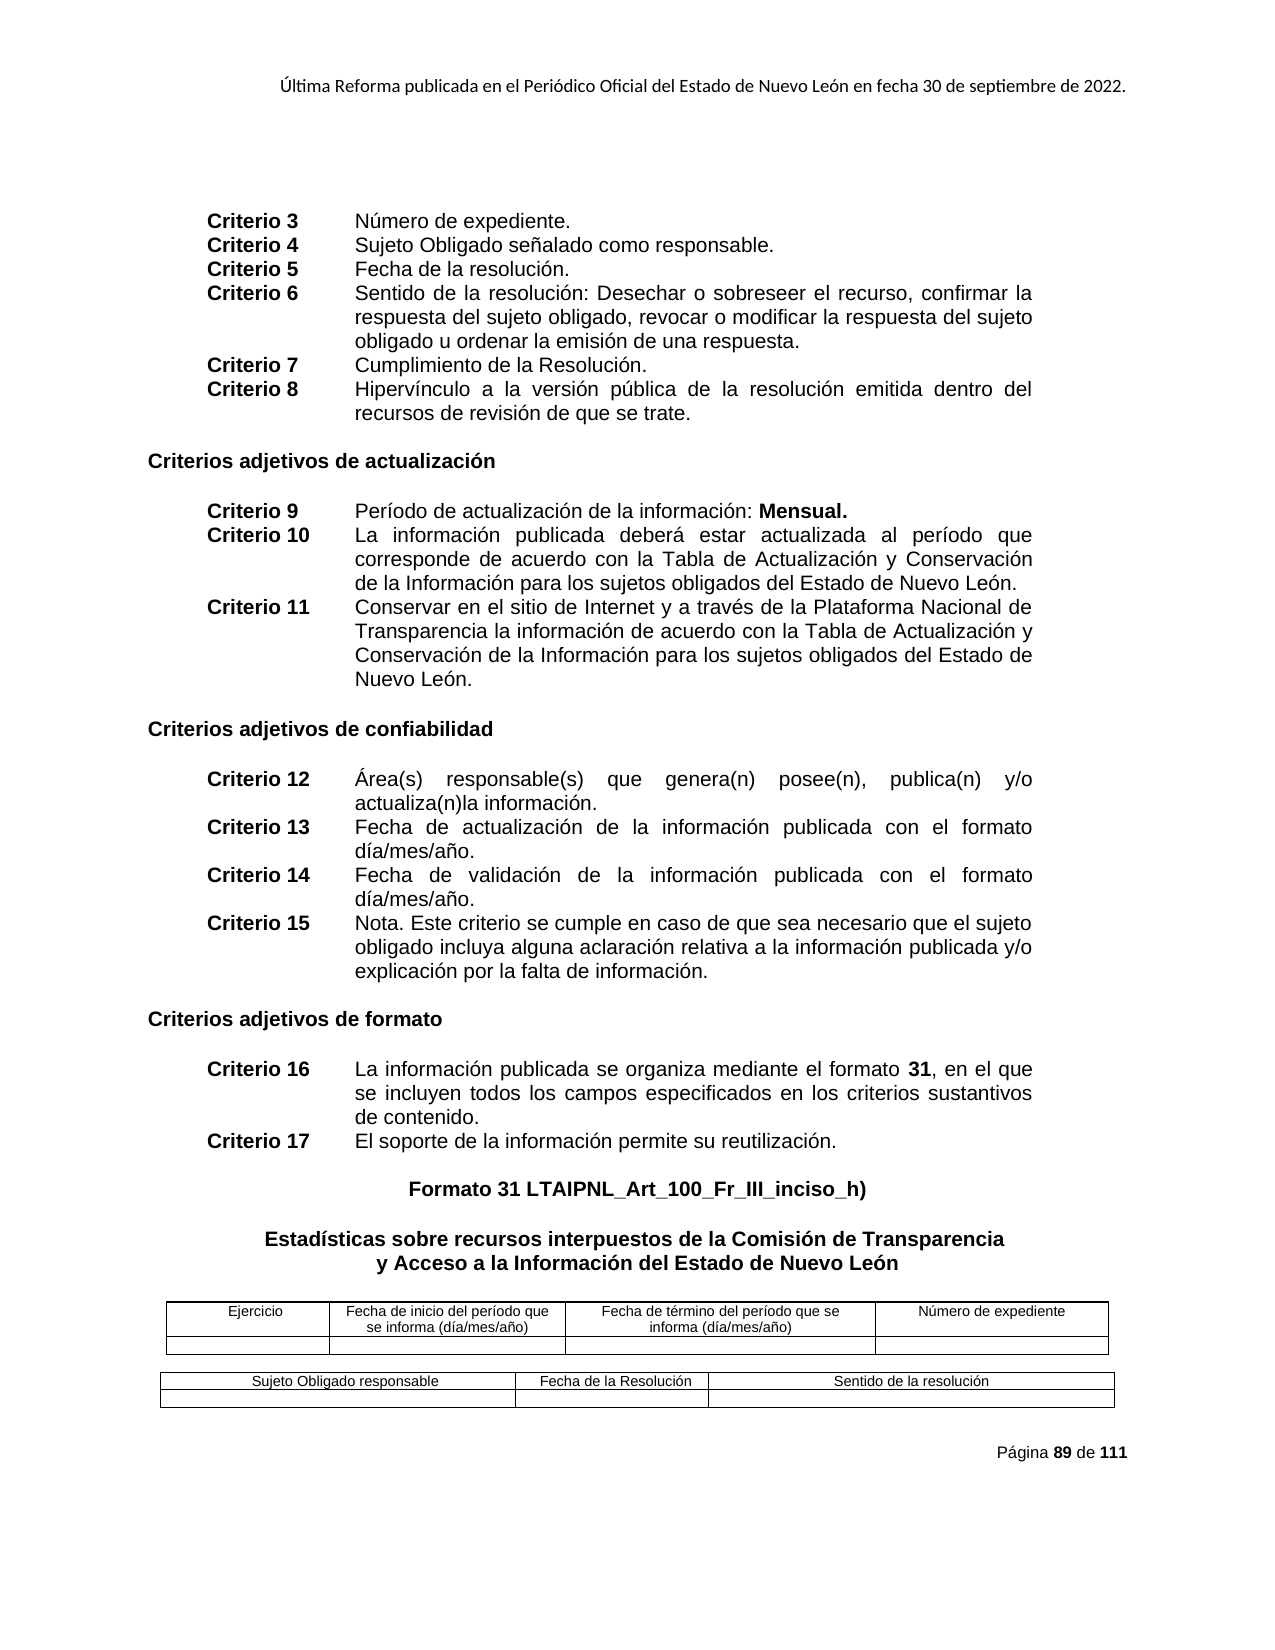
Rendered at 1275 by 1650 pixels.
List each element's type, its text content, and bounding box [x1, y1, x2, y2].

table_header Sentido de la resolución [709, 1373, 1114, 1389]
table_cell [876, 1337, 1108, 1354]
text Criterio 17 El soporte de la información permite su reutilización. [207, 1129, 1033, 1153]
table_header Fecha de la Resolución [516, 1373, 708, 1389]
text Criterios adjetivos de actualización [148, 448, 1127, 472]
table_cell [516, 1390, 708, 1407]
table_cell [167, 1337, 329, 1354]
table_header Número de expediente [876, 1303, 1108, 1336]
table_header Fecha de inicio del período que se informa (día/mes/año) [330, 1303, 565, 1336]
text Criterio 6 Sentido de la resolución: Desechar o sobreseer el recurso, confirmar la respuesta del sujeto obligado, revocar o modificar la respuesta del sujeto obligado u ordenar la emisión de una respuesta. [207, 281, 1033, 353]
table_cell [709, 1390, 1114, 1407]
table_cell [330, 1337, 565, 1354]
text Criterio 12 Área(s) responsable(s) que genera(n) posee(n), publica(n) y/o actualiza(n)la información. [207, 767, 1033, 815]
table_header Fecha de término del período que se informa (día/mes/año) [566, 1303, 875, 1336]
table_header Ejercicio [167, 1303, 329, 1336]
text y Acceso a la Información del Estado de Nuevo León [148, 1251, 1127, 1275]
text Criterio 13 Fecha de actualización de la información publicada con el formato día/mes/año. [207, 815, 1033, 863]
table_header Sujeto Obligado responsable [161, 1373, 515, 1389]
text Criterio 14 Fecha de validación de la información publicada con el formato día/mes/año. [207, 863, 1033, 911]
text Criterios adjetivos de confiabilidad [148, 717, 1127, 741]
text Criterio 7 Cumplimiento de la Resolución. [207, 353, 1033, 377]
text Estadísticas sobre recursos interpuestos de la Comisión de Transparencia [148, 1227, 1127, 1251]
text Criterio 10 La información publicada deberá estar actualizada al período que corresponde de acuerdo con la Tabla de Actualización y Conservación de la Información para los sujetos obligados del Estado de Nuevo León. [207, 523, 1033, 594]
table_cell [161, 1390, 515, 1407]
table_cell [566, 1337, 875, 1354]
text Criterios adjetivos de formato [148, 1007, 1127, 1031]
text Criterio 3 Número de expediente. [207, 209, 1033, 233]
text Criterio 8 Hipervínculo a la versión pública de la resolución emitida dentro del recursos de revisión de que se trate. [207, 377, 1033, 424]
text Criterio 4 Sujeto Obligado señalado como responsable. [207, 233, 1033, 257]
text Criterio 15 Nota. Este criterio se cumple en caso de que sea necesario que el sujeto obligado incluya alguna aclaración relativa a la información publicada y/o explicación por la falta de información. [207, 911, 1033, 983]
text Criterio 11 Conservar en el sitio de Internet y a través de la Plataforma Nacional de Transparencia la información de acuerdo con la Tabla de Actualización y Conservación de la Información para los sujetos obligados del Estado de Nuevo León. [207, 594, 1033, 690]
text Criterio 9 Período de actualización de la información: Mensual. [207, 499, 1033, 523]
text Criterio 5 Fecha de la resolución. [207, 257, 1033, 281]
text Criterio 16 La información publicada se organiza mediante el formato 31, en el que se incluyen todos los campos especificados en los criterios sustantivos de contenido. [207, 1057, 1033, 1129]
text Formato 31 LTAIPNL_Art_100_Fr_III_inciso_h) [148, 1177, 1127, 1201]
